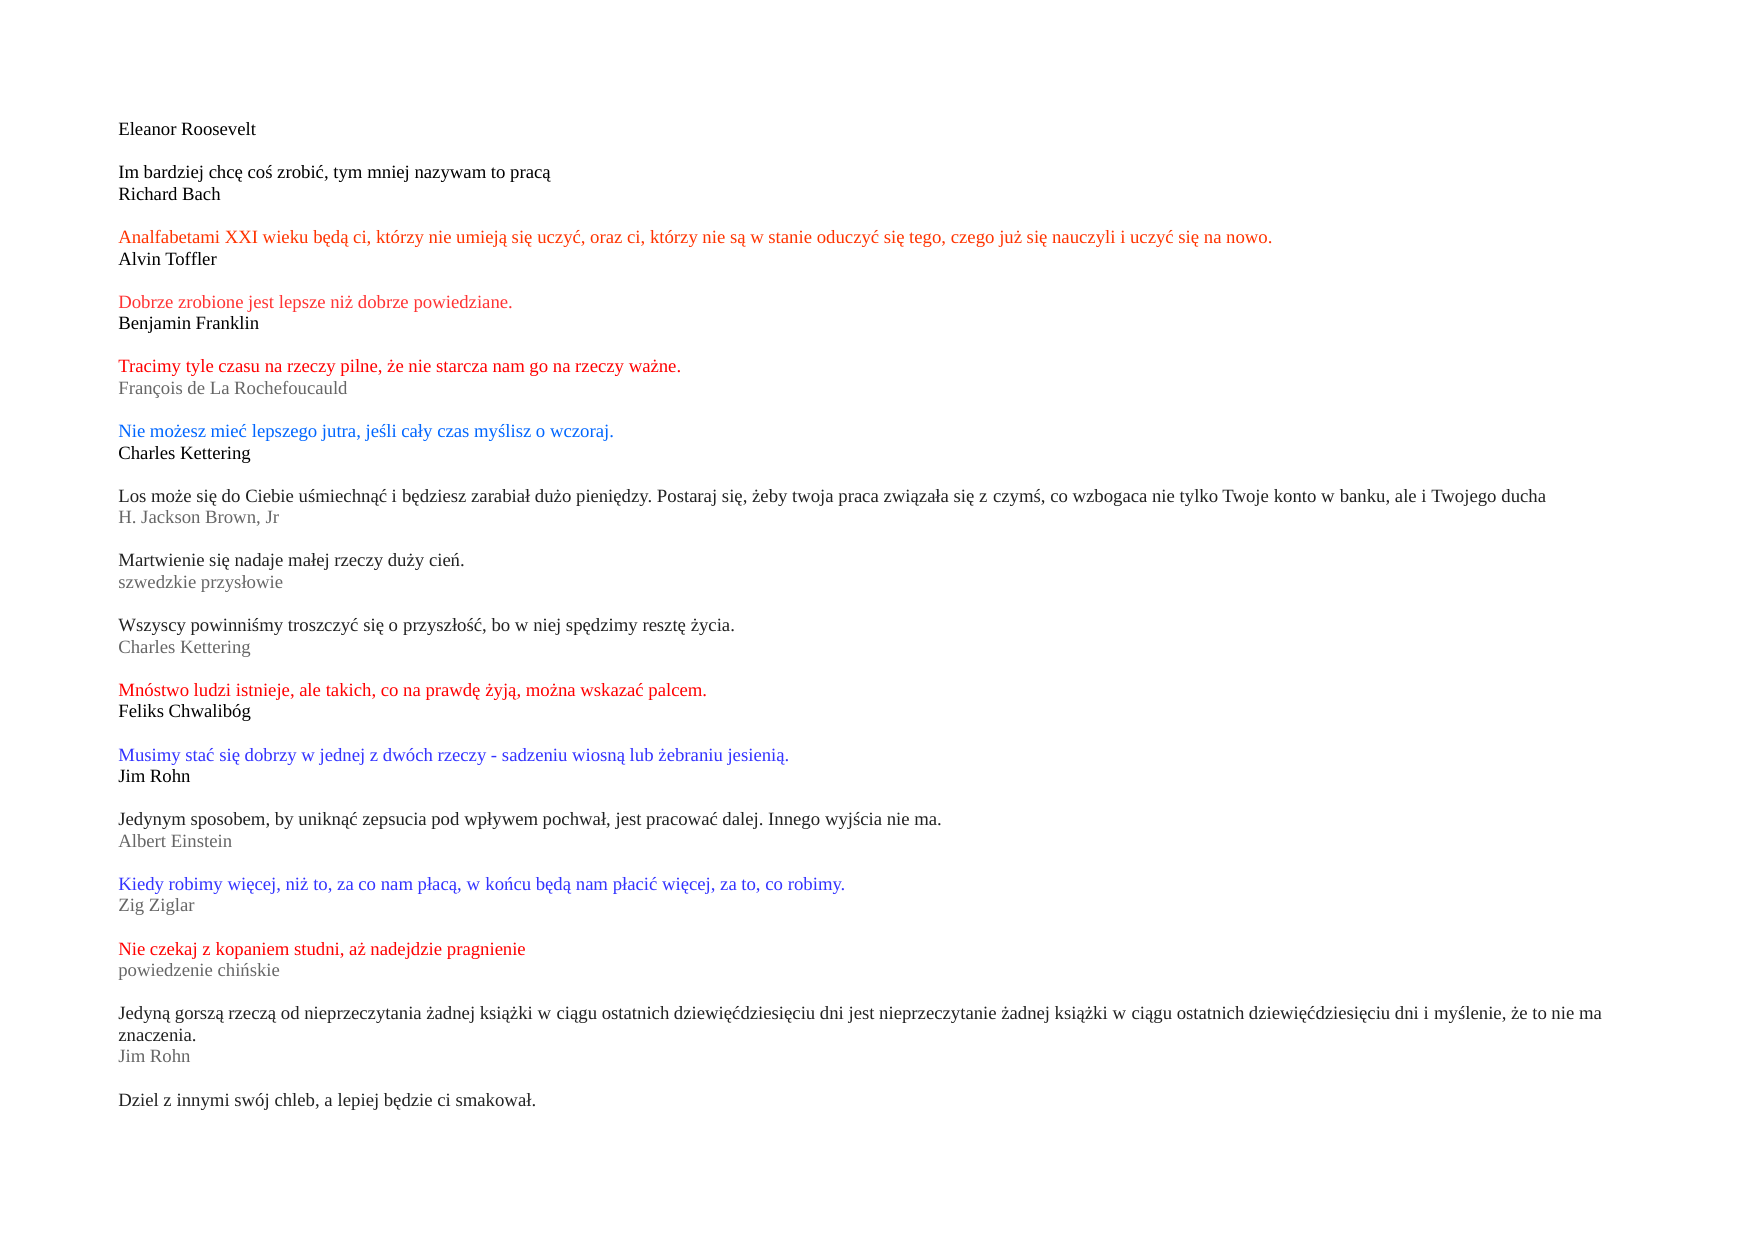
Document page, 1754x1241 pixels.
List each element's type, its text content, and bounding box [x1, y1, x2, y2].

text Dobrze zrobione jest lepsze niż dobrze powiedziane. [118, 291, 1636, 312]
text Jedyną gorszą rzeczą od nieprzeczytania żadnej książki w ciągu ostatnich dziewięćdziesięciu dni jest nieprzeczytanie żadnej książki w ciągu ostatnich dziewięćdziesięciu dni i myślenie, że to nie ma znaczenia. [118, 1002, 1636, 1045]
text Charles Kettering [118, 442, 1636, 463]
text Richard Bach [118, 183, 1636, 204]
text Feliks Chwalibóg [118, 700, 1636, 722]
text H. Jackson Brown, Jr [118, 506, 1636, 528]
text Kiedy robimy więcej, niż to, za co nam płacą, w końcu będą nam płacić więcej, za to, co robimy. [118, 873, 1636, 894]
text szwedzkie przysłowie [118, 571, 1636, 592]
text Los może się do Ciebie uśmiechnąć i będziesz zarabiał dużo pieniędzy. Postaraj się, żeby twoja praca związała się z czymś, co wzbogaca nie tylko Twoje konto w banku, ale i Twojego ducha [118, 485, 1636, 506]
text Martwienie się nadaje małej rzeczy duży cień. [118, 549, 1636, 571]
text Charles Kettering [118, 636, 1636, 657]
text Benjamin Franklin [118, 312, 1636, 334]
text François de La Rochefoucauld [118, 377, 1636, 398]
text Mnóstwo ludzi istnieje, ale takich, co na prawdę żyją, można wskazać palcem. [118, 679, 1636, 700]
text Tracimy tyle czasu na rzeczy pilne, że nie starcza nam go na rzeczy ważne. [118, 355, 1636, 377]
text Nie możesz mieć lepszego jutra, jeśli cały czas myślisz o wczoraj. [118, 420, 1636, 442]
text Dziel z innymi swój chleb, a lepiej będzie ci smakował. [118, 1088, 1636, 1110]
text Albert Einstein [118, 830, 1636, 851]
text Analfabetami XXI wieku będą ci, którzy nie umieją się uczyć, oraz ci, którzy nie są w stanie oduczyć się tego, czego już się nauczyli i uczyć się na nowo. [118, 226, 1636, 247]
text Wszyscy powinniśmy troszczyć się o przyszłość, bo w niej spędzimy resztę życia. [118, 614, 1636, 636]
text Nie czekaj z kopaniem studni, aż nadejdzie pragnienie [118, 937, 1636, 959]
text Im bardziej chcę coś zrobić, tym mniej nazywam to pracą [118, 161, 1636, 183]
text Musimy stać się dobrzy w jednej z dwóch rzeczy - sadzeniu wiosną lub żebraniu jesienią. [118, 743, 1636, 765]
text Jim Rohn [118, 765, 1636, 787]
text Jedynym sposobem, by uniknąć zepsucia pod wpływem pochwał, jest pracować dalej. Innego wyjścia nie ma. [118, 808, 1636, 830]
text Zig Ziglar [118, 894, 1636, 916]
text Eleanor Roosevelt [118, 118, 1636, 140]
text Jim Rohn [118, 1045, 1636, 1067]
text powiedzenie chińskie [118, 959, 1636, 981]
text Alvin Toffler [118, 247, 1636, 269]
